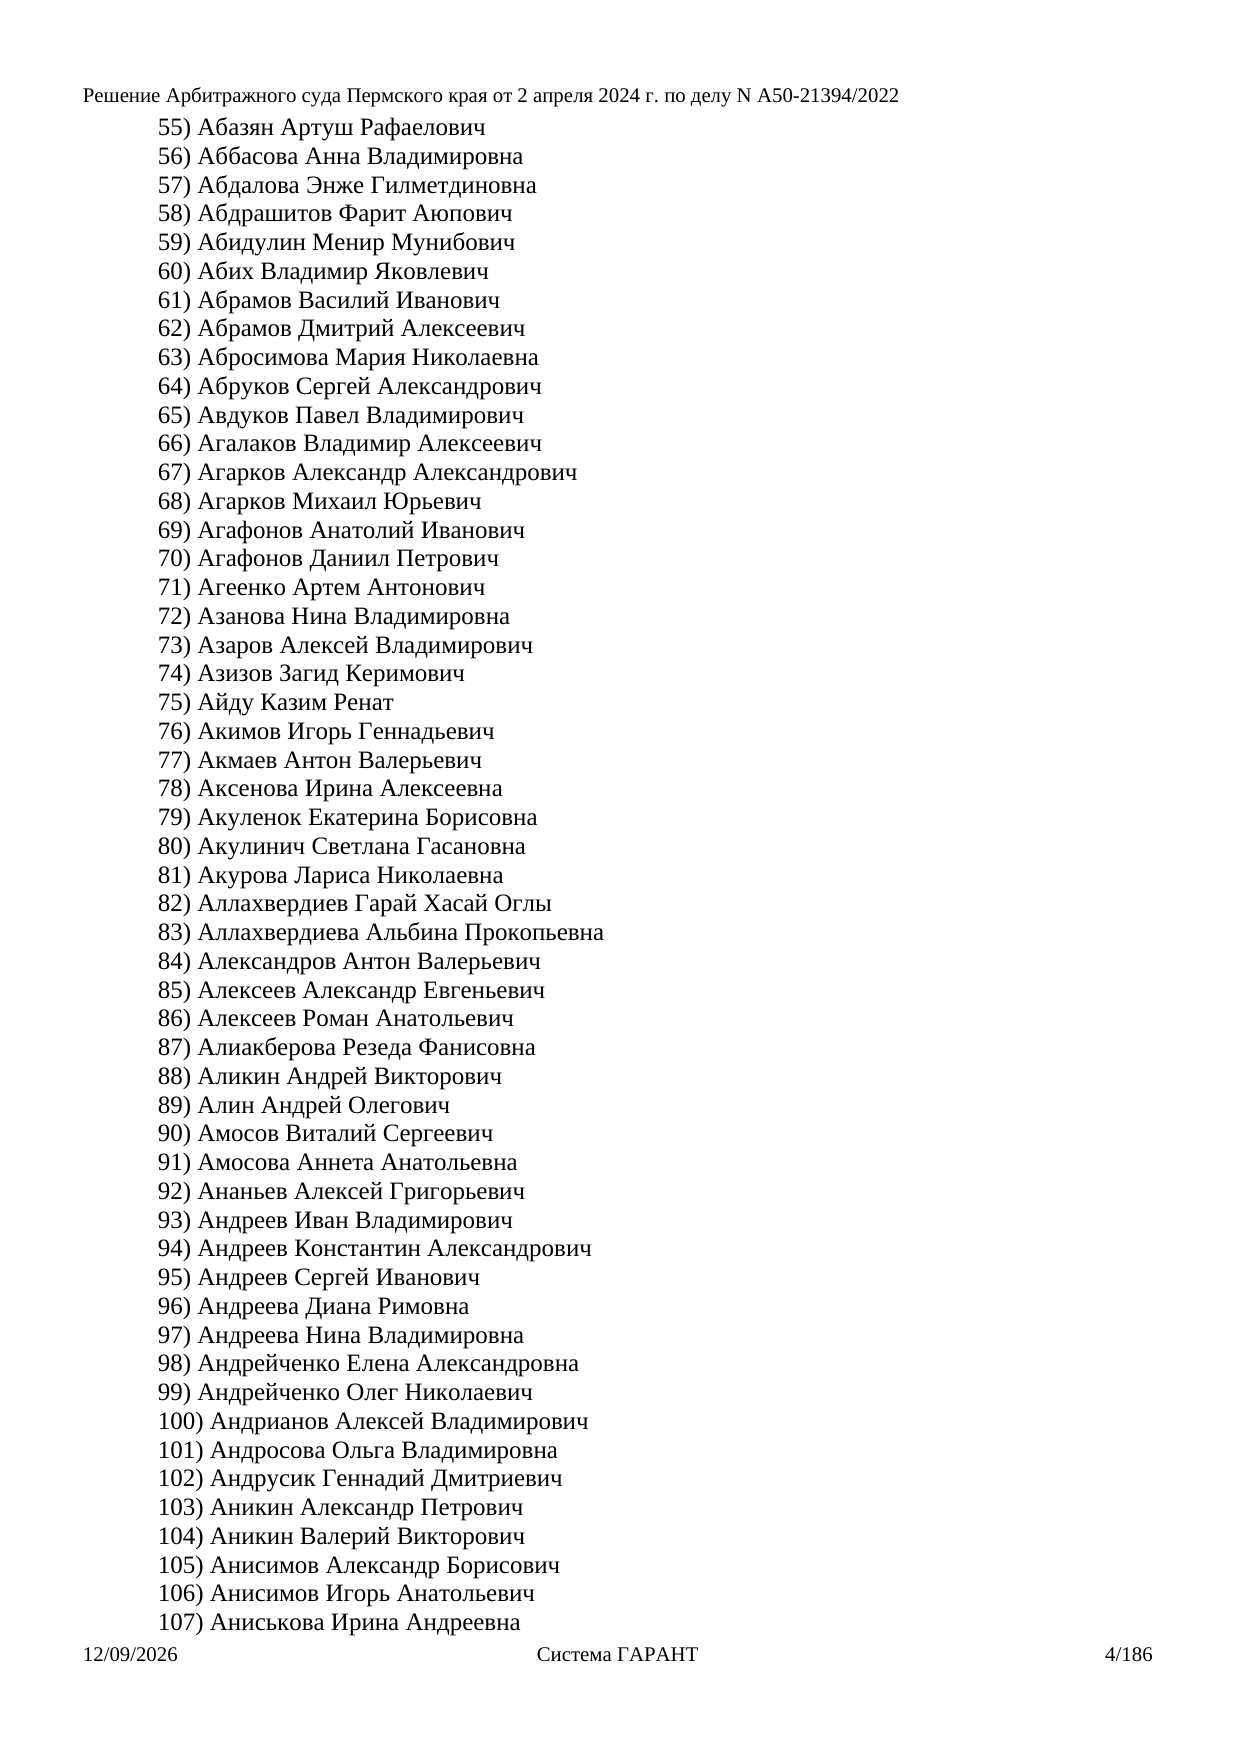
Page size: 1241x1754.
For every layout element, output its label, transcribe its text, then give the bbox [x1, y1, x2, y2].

text 66) Агалаков Владимир Алексеевич [83, 428, 1157, 457]
text 68) Агарков Михаил Юрьевич [83, 486, 1157, 515]
text 107) Аниськова Ирина Андреевна [83, 1607, 1157, 1636]
text 79) Акуленок Екатерина Борисовна [83, 802, 1157, 831]
text 91) Амосова Аннета Анатольевна [83, 1147, 1157, 1176]
text 75) Айду Казим Ренат [83, 687, 1157, 716]
text 99) Андрейченко Олег Николаевич [83, 1377, 1157, 1406]
text 104) Аникин Валерий Викторович [83, 1521, 1157, 1550]
text 67) Агарков Александр Александрович [83, 457, 1157, 486]
text 63) Абросимова Мария Николаевна [83, 342, 1157, 371]
text 80) Акулинич Светлана Гасановна [83, 831, 1157, 860]
text 90) Амосов Виталий Сергеевич [83, 1118, 1157, 1147]
text 65) Авдуков Павел Владимирович [83, 400, 1157, 428]
text 102) Андрусик Геннадий Дмитриевич [83, 1463, 1157, 1492]
text 82) Аллахвердиев Гарай Хасай Оглы [83, 888, 1157, 917]
text 77) Акмаев Антон Валерьевич [83, 745, 1157, 773]
text 69) Агафонов Анатолий Иванович [83, 515, 1157, 543]
text 64) Абруков Сергей Александрович [83, 371, 1157, 400]
text 72) Азанова Нина Владимировна [83, 601, 1157, 630]
text 86) Алексеев Роман Анатольевич [83, 1003, 1157, 1032]
text 76) Акимов Игорь Геннадьевич [83, 716, 1157, 745]
text 98) Андрейченко Елена Александровна [83, 1348, 1157, 1377]
text 73) Азаров Алексей Владимирович [83, 630, 1157, 658]
text 84) Александров Антон Валерьевич [83, 946, 1157, 975]
text 94) Андреев Константин Александрович [83, 1233, 1157, 1262]
text 81) Акурова Лариса Николаевна [83, 860, 1157, 888]
text 100) Андрианов Алексей Владимирович [83, 1406, 1157, 1435]
text 78) Аксенова Ирина Алексеевна [83, 773, 1157, 802]
text 105) Анисимов Александр Борисович [83, 1550, 1157, 1578]
text 60) Абих Владимир Яковлевич [83, 256, 1157, 285]
text 87) Алиакберова Резеда Фанисовна [83, 1032, 1157, 1061]
text 96) Андреева Диана Римовна [83, 1291, 1157, 1320]
text 83) Аллахвердиева Альбина Прокопьевна [83, 917, 1157, 946]
text 55) Абазян Артуш Рафаелович [83, 112, 1157, 141]
text 106) Анисимов Игорь Анатольевич [83, 1578, 1157, 1607]
text 70) Агафонов Даниил Петрович [83, 543, 1157, 572]
text 103) Аникин Александр Петрович [83, 1492, 1157, 1521]
text 61) Абрамов Василий Иванович [83, 285, 1157, 313]
text 58) Абдрашитов Фарит Аюпович [83, 198, 1157, 227]
text 56) Аббасова Анна Владимировна [83, 141, 1157, 170]
text 74) Азизов Загид Керимович [83, 658, 1157, 687]
text 59) Абидулин Менир Мунибович [83, 227, 1157, 256]
text 89) Алин Андрей Олегович [83, 1090, 1157, 1118]
text 62) Абрамов Дмитрий Алексеевич [83, 313, 1157, 342]
text 92) Ананьев Алексей Григорьевич [83, 1176, 1157, 1205]
text 88) Аликин Андрей Викторович [83, 1061, 1157, 1090]
text 93) Андреев Иван Владимирович [83, 1205, 1157, 1233]
text 71) Агеенко Артем Антонович [83, 572, 1157, 601]
text 101) Андросова Ольга Владимировна [83, 1435, 1157, 1463]
text 95) Андреев Сергей Иванович [83, 1262, 1157, 1291]
text 57) Абдалова Энже Гилметдиновна [83, 170, 1157, 198]
text 97) Андреева Нина Владимировна [83, 1320, 1157, 1348]
text 85) Алексеев Александр Евгеньевич [83, 975, 1157, 1003]
